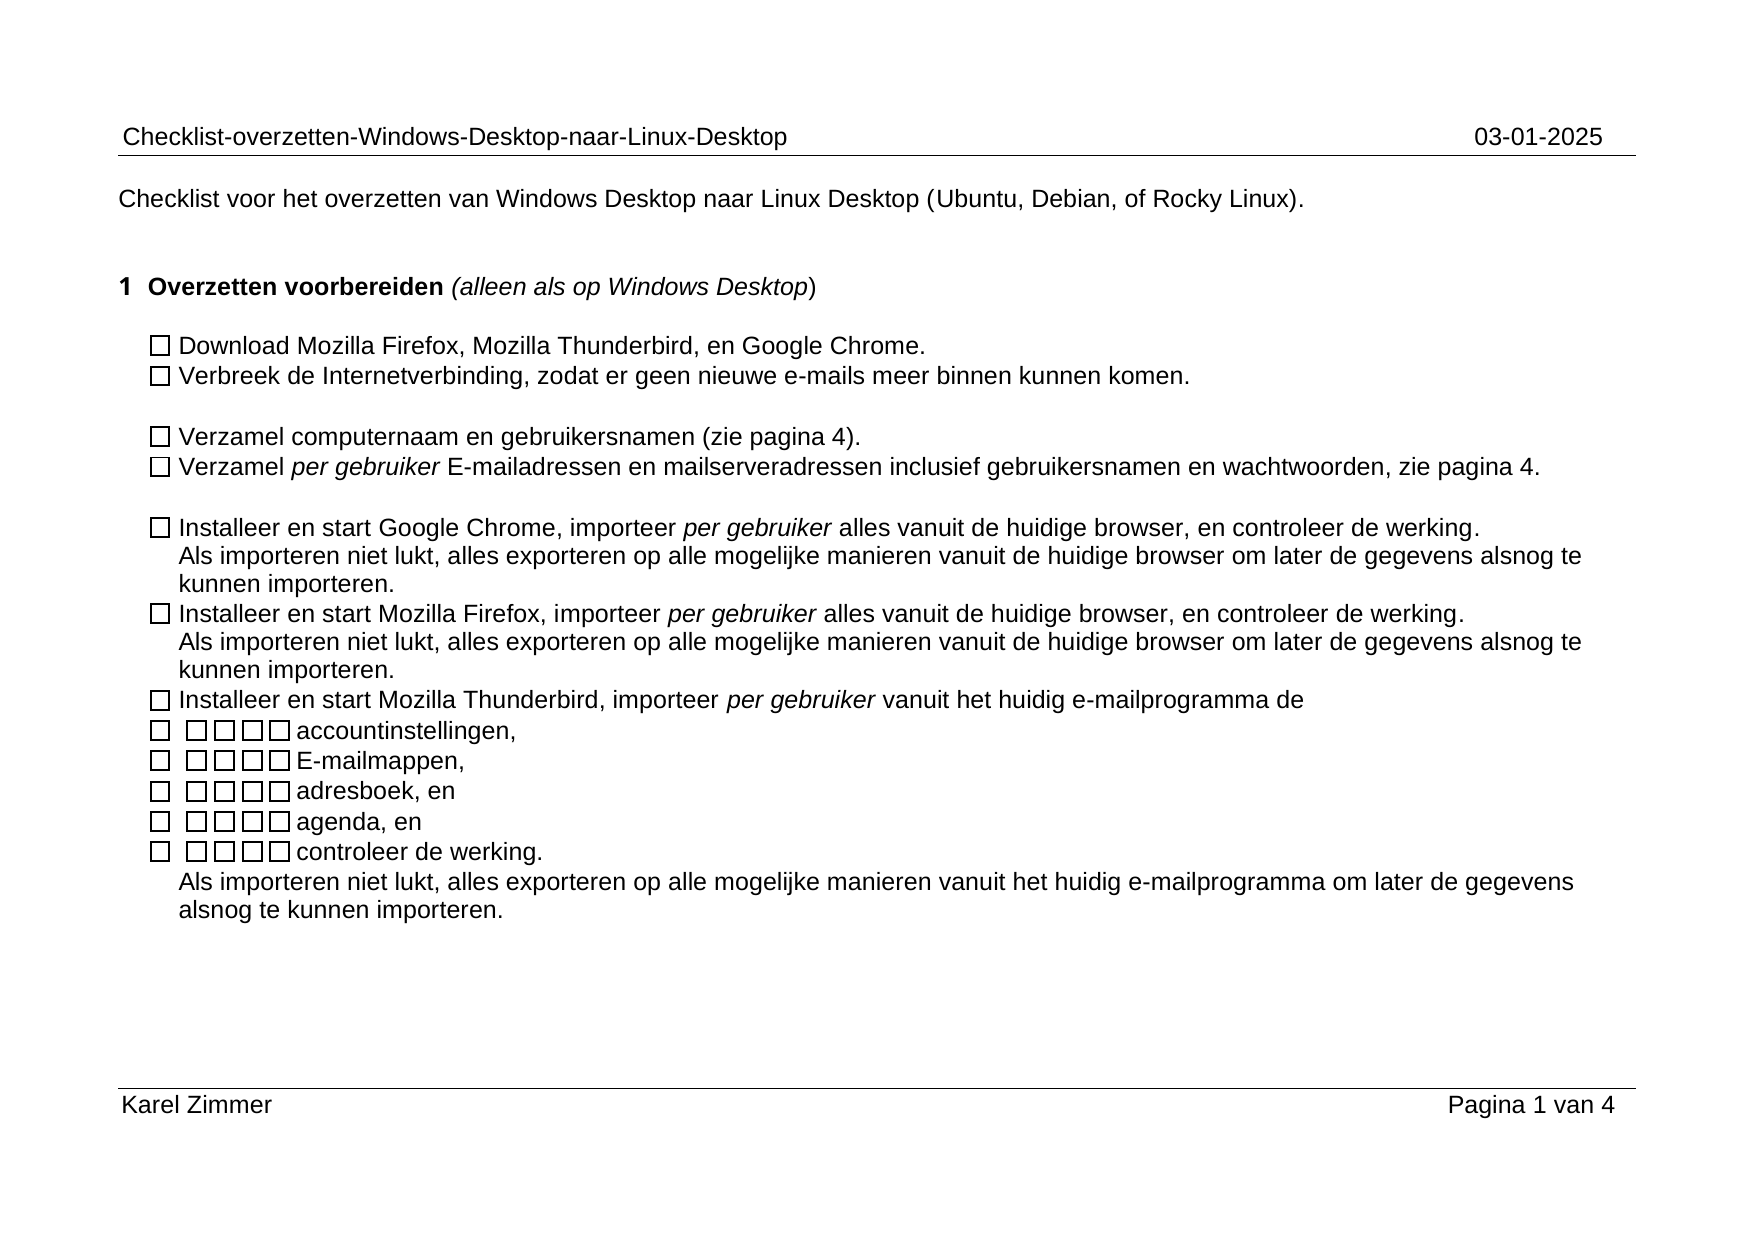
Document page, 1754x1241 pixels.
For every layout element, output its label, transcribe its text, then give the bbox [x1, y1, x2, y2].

table_cell [141, 746, 177, 776]
table_cell Installeer en start Mozilla Thunderbird, importeer per gebruiker vanuit het huidig e-mailprogramma de [177, 685, 1617, 715]
list Overzetten voorbereiden (alleen als op Windows Desktop) [118, 268, 1636, 302]
table_cell [141, 513, 177, 599]
table_cell [141, 599, 177, 685]
table_cell Installeer en start Mozilla Firefox, importeer per gebruiker alles vanuit de huidige browser, en controleer de werking. Als importeren niet lukt, alles exporteren op alle mogelijke manieren vanuit de huidige browser om later de gegevens alsnog te kunnen importeren. [177, 599, 1617, 685]
table_cell [141, 391, 177, 421]
table_cell [141, 452, 177, 482]
table_cell [141, 361, 177, 391]
table_cell Verzamel computernaam en gebruikersnamen (zie pagina 4). [177, 421, 1617, 452]
table_cell Verzamel per gebruiker E-mailadressen en mailserveradressen inclusief gebruikersnamen en wachtwoorden, zie pagina 4. [177, 452, 1617, 482]
table_cell [141, 482, 177, 512]
table_cell Als importeren niet lukt, alles exporteren op alle mogelijke manieren vanuit het huidig e-mailprogramma om later de gegevens alsnog te kunnen importeren. [177, 867, 1617, 925]
table_cell E-mailmappen, [177, 746, 1617, 776]
table_cell accountinstellingen, [177, 715, 1617, 746]
table_cell Verbreek de Internetverbinding, zodat er geen nieuwe e-mails meer binnen kunnen komen. [177, 361, 1617, 391]
table_cell [141, 421, 177, 452]
table_cell [141, 715, 177, 746]
table_cell adresboek, en [177, 776, 1617, 806]
table_cell Installeer en start Google Chrome, importeer per gebruiker alles vanuit de huidige browser, en controleer de werking. Als importeren niet lukt, alles exporteren op alle mogelijke manieren vanuit de huidige browser om later de gegevens alsnog te kunnen importeren. [177, 513, 1617, 599]
table_cell [141, 867, 177, 925]
table_header Download Mozilla Firefox, Mozilla Thunderbird, en Google Chrome. [177, 331, 1617, 361]
table_header [141, 331, 177, 361]
table_cell [177, 482, 1617, 512]
table_cell agenda, en [177, 806, 1617, 837]
table_cell [141, 806, 177, 837]
table_cell [141, 837, 177, 867]
table_cell [177, 391, 1617, 421]
table_cell [141, 776, 177, 806]
table_cell controleer de werking. [177, 837, 1617, 867]
table_cell [141, 685, 177, 715]
text Checklist voor het overzetten van Windows Desktop naar Linux Desktop (Ubuntu, Debian, of Rocky Linux). [118, 184, 1636, 212]
